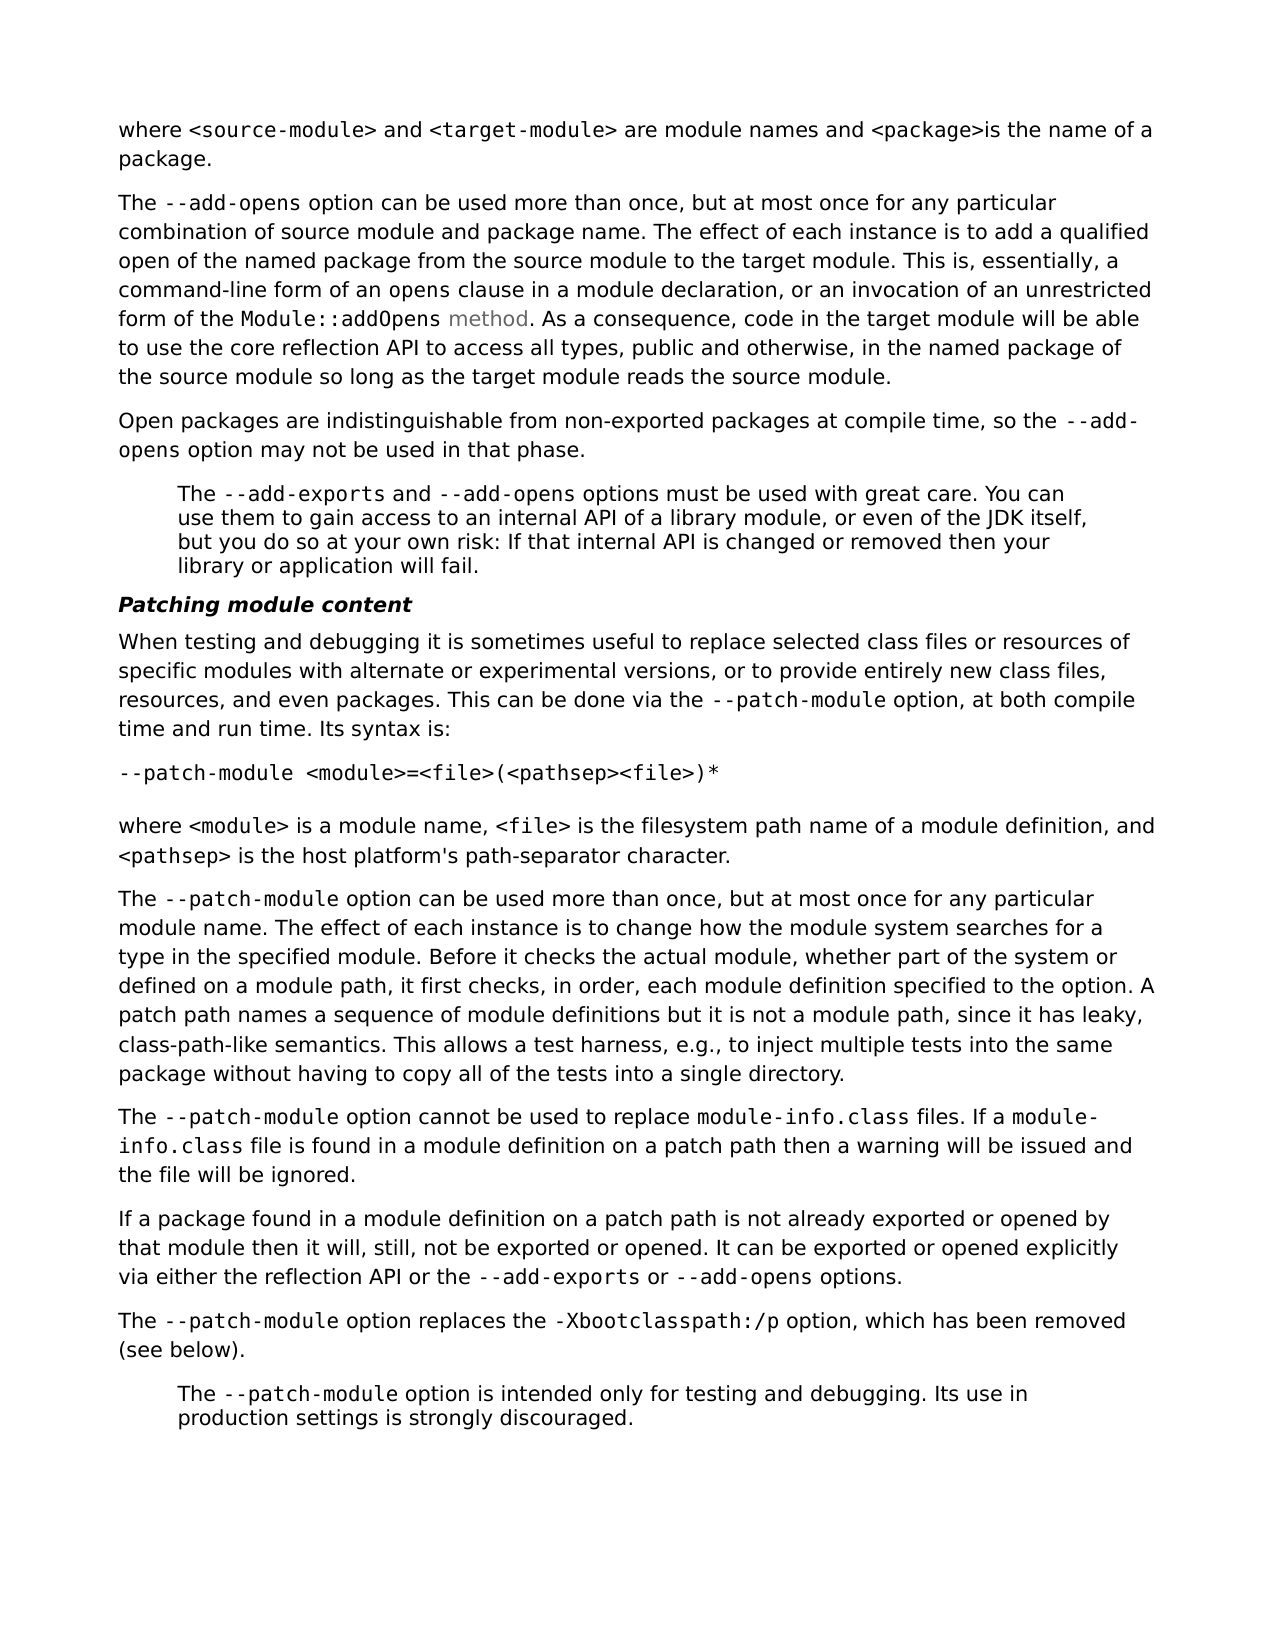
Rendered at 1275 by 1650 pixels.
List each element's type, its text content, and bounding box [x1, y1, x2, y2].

text If a package found in a module definition on a patch path is not already exported or opened by that module then it will, still, not be exported or opened. It can be exported or opened explicitly via either the reflection API or the --add-exports or --add-opens options. [118, 1207, 1157, 1289]
text where <source-module> and <target-module> are module names and <package>is the name of a package. [118, 118, 1157, 171]
text The --patch-module option replaces the -Xbootclasspath:/p option, which has been removed (see below). [118, 1309, 1157, 1362]
text The --add-exports and --add-opens options must be used with great care. You can use them to gain access to an internal API of a library module, or even of the JDK itself, but you do so at your own risk: If that internal API is changed or removed then your library or application will fail. [177, 482, 1098, 579]
subtitle Patching module content [118, 593, 1157, 617]
text When testing and debugging it is sometimes useful to replace selected class files or resources of specific modules with alternate or experimental versions, or to provide entirely new class files, resources, and even packages. This can be done via the --patch-module option, at both compile time and run time. Its syntax is: [118, 630, 1157, 741]
text Open packages are indistinguishable from non-exported packages at compile time, so the --add-opens option may not be used in that phase. [118, 409, 1157, 462]
text where <module> is a module name, <file> is the filesystem path name of a module definition, and <pathsep> is the host platform's path-separator character. [118, 814, 1157, 868]
text The --add-opens option can be used more than once, but at most once for any particular combination of source module and package name. The effect of each instance is to add a qualified open of the named package from the source module to the target module. This is, essentially, a command-line form of an opens clause in a module declaration, or an invocation of an unrestricted form of the Module::addOpens method. As a consequence, code in the target module will be able to use the core reflection API to access all types, public and otherwise, in the named package of the source module so long as the target module reads the source module. [118, 191, 1157, 389]
text --patch-module <module>=<file>(<pathsep><file>)* [118, 761, 1157, 785]
text The --patch-module option cannot be used to replace module-info.class files. If a module-info.class file is found in a module definition on a patch path then a warning will be issued and the file will be ignored. [118, 1105, 1157, 1188]
text The --patch-module option is intended only for testing and debugging. Its use in production settings is strongly discouraged. [177, 1382, 1098, 1430]
text The --patch-module option can be used more than once, but at most once for any particular module name. The effect of each instance is to change how the module system searches for a type in the specified module. Before it checks the actual module, whether part of the system or defined on a module path, it first checks, in order, each module definition specified to the option. A patch path names a sequence of module definitions but it is not a module path, since it has leaky, class-path-like semantics. This allows a test harness, e.g., to inject multiple tests into the same package without having to copy all of the tests into a single directory. [118, 887, 1157, 1086]
